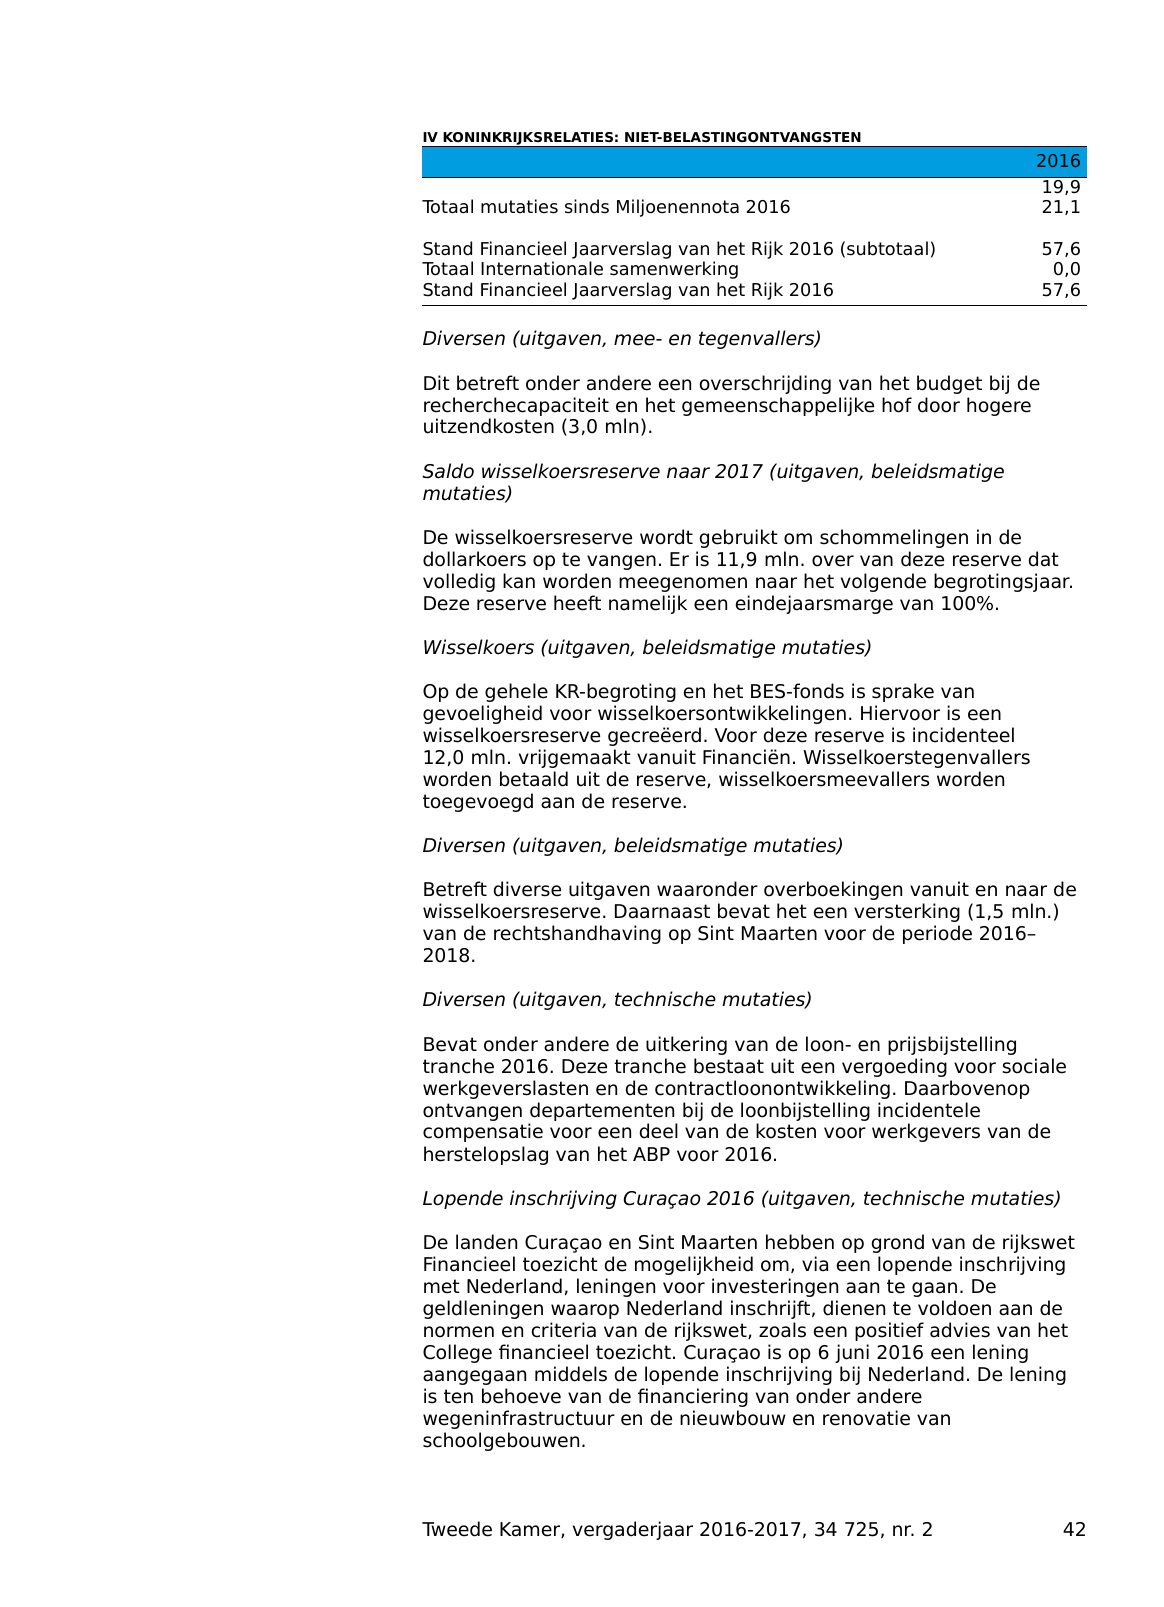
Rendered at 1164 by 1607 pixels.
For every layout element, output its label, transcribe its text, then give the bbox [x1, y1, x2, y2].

table_cell [969, 218, 1087, 238]
table_cell [422, 147, 968, 177]
table_cell 19,9 [969, 178, 1087, 197]
table_cell Totaal mutaties sinds Miljoenennota 2016 [422, 197, 968, 218]
table_cell Stand Financieel Jaarverslag van het Rijk 2016 (subtotaal) [422, 239, 968, 259]
table_cell 0,0 [969, 259, 1087, 280]
subtitle Diversen (uitgaven, mee- en tegenvallers) [422, 328, 1087, 350]
table_cell 57,6 [969, 239, 1087, 259]
subtitle Diversen (uitgaven, technische mutaties) [422, 989, 1087, 1011]
table_cell [422, 178, 968, 197]
subtitle Saldo wisselkoersreserve naar 2017 (uitgaven, beleidsmatige mutaties) [422, 461, 1087, 504]
subtitle Lopende inschrijving Curaçao 2016 (uitgaven, technische mutaties) [422, 1188, 1087, 1209]
text De wisselkoersreserve wordt gebruikt om schommelingen in de dollarkoers op te vangen. Er is 11,9 mln. over van deze reserve dat volledig kan worden meegenomen naar het volgende begrotingsjaar. Deze reserve heeft namelijk een eindejaarsmarge van 100%. [422, 527, 1087, 615]
table_cell 21,1 [969, 197, 1087, 218]
text Dit betreft onder andere een overschrijding van het budget bij de recherchecapaciteit en het gemeenschappelijke hof door hogere uitzendkosten (3,0 mln). [422, 372, 1087, 438]
table_cell 2016 [969, 147, 1087, 177]
table_cell 57,6 [969, 280, 1087, 305]
text Betreft diverse uitgaven waaronder overboekingen vanuit en naar de wisselkoersreserve. Daarnaast bevat het een versterking (1,5 mln.) van de rechtshandhaving op Sint Maarten voor de periode 2016–2018. [422, 879, 1087, 967]
table_cell [422, 218, 968, 238]
text Op de gehele KR-begroting en het BES-fonds is sprake van gevoeligheid voor wisselkoersontwikkelingen. Hiervoor is een wisselkoersreserve gecreëerd. Voor deze reserve is incidenteel 12,0 mln. vrijgemaakt vanuit Financiën. Wisselkoerstegenvallers worden betaald uit de reserve, wisselkoersmeevallers worden toegevoegd aan de reserve. [422, 681, 1087, 813]
subtitle Wisselkoers (uitgaven, beleidsmatige mutaties) [422, 637, 1087, 659]
table_header IV KONINKRIJKSRELATIES: NIET-BELASTINGONTVANGSTEN [422, 130, 1087, 146]
table_cell Stand Financieel Jaarverslag van het Rijk 2016 [422, 280, 968, 305]
text De landen Curaçao en Sint Maarten hebben op grond van de rijkswet Financieel toezicht de mogelijkheid om, via een lopende inschrijving met Nederland, leningen voor investeringen aan te gaan. De geldleningen waarop Nederland inschrijft, dienen te voldoen aan de normen en criteria van de rijkswet, zoals een positief advies van het College financieel toezicht. Curaçao is op 6 juni 2016 een lening aangegaan middels de lopende inschrijving bij Nederland. De lening is ten behoeve van de financiering van onder andere wegeninfrastructuur en de nieuwbouw en renovatie van schoolgebouwen. [422, 1232, 1087, 1452]
subtitle Diversen (uitgaven, beleidsmatige mutaties) [422, 835, 1087, 857]
text Bevat onder andere de uitkering van de loon- en prijsbijstelling tranche 2016. Deze tranche bestaat uit een vergoeding voor sociale werkgeverslasten en de contractloonontwikkeling. Daarbovenop ontvangen departementen bij de loonbijstelling incidentele compensatie voor een deel van de kosten voor werkgevers van de herstelopslag van het ABP voor 2016. [422, 1033, 1087, 1165]
table_cell Totaal Internationale samenwerking [422, 259, 968, 280]
